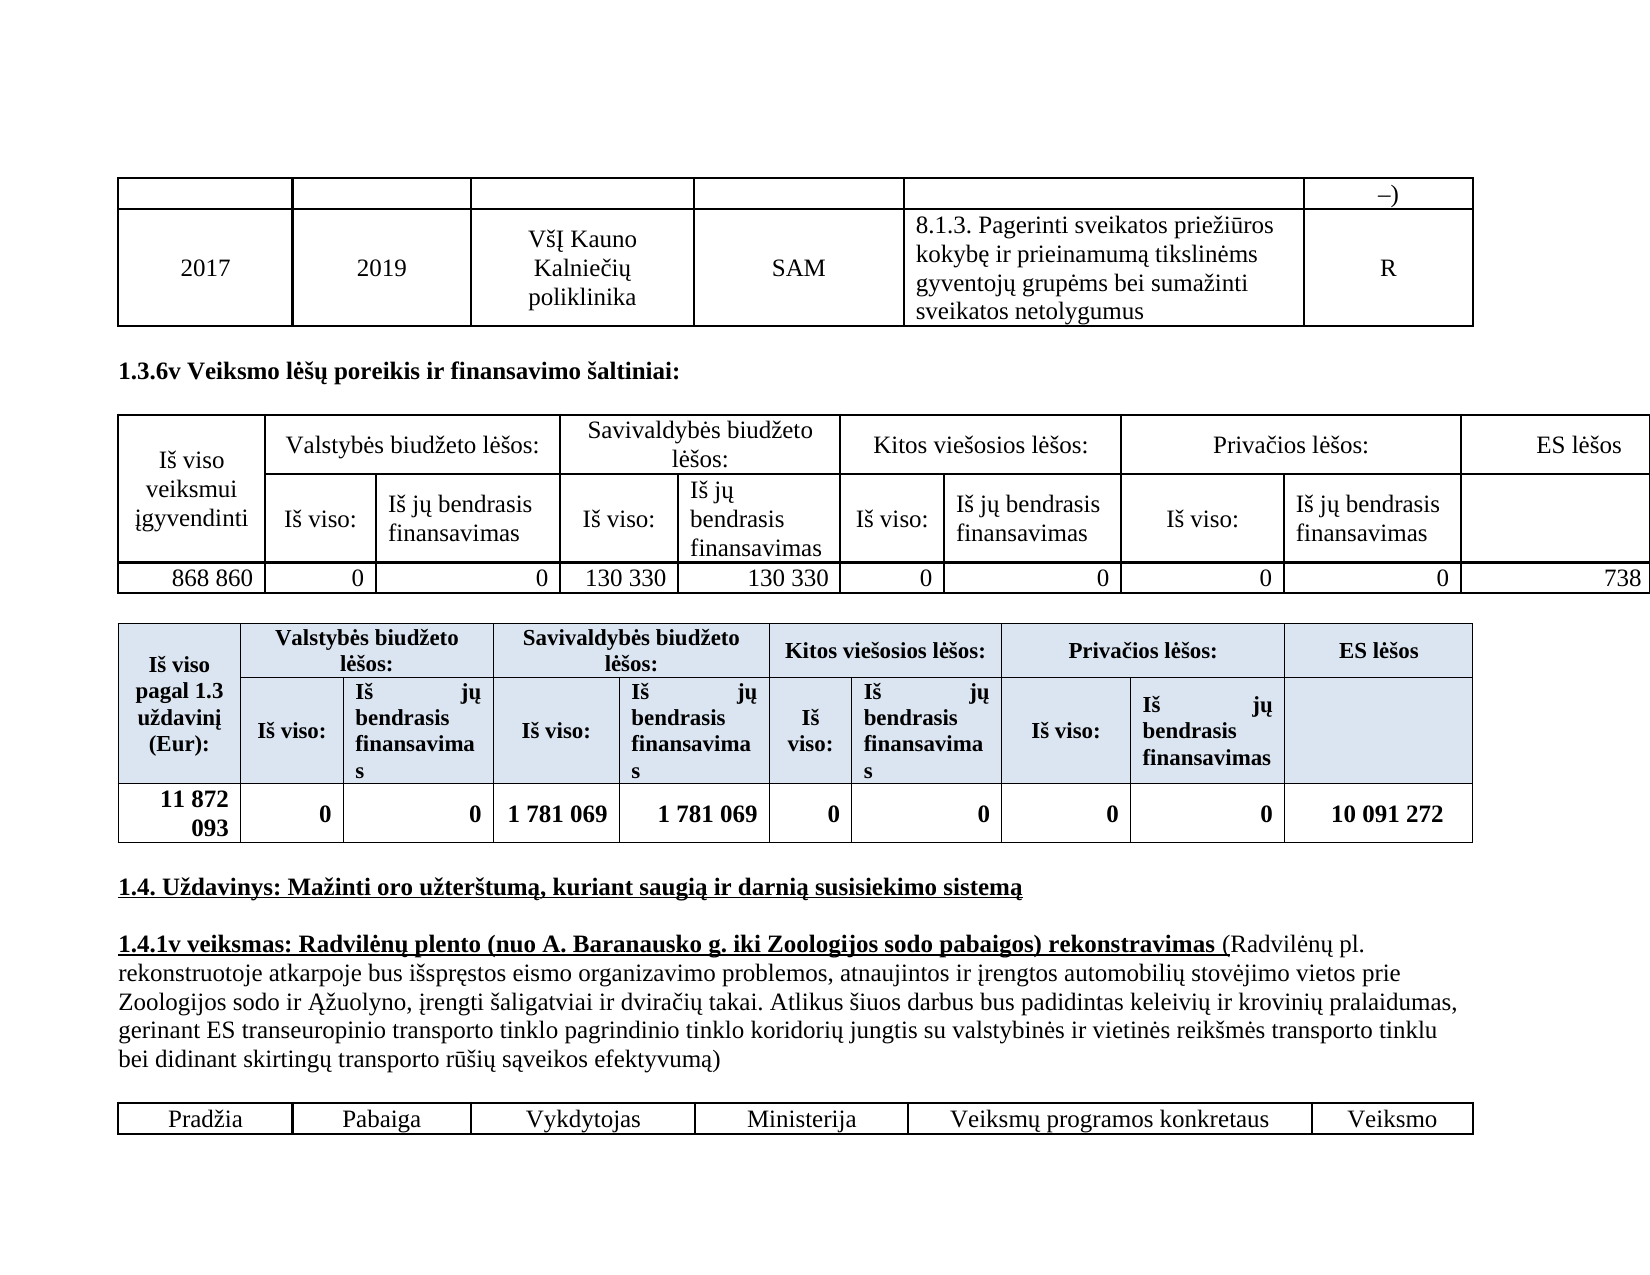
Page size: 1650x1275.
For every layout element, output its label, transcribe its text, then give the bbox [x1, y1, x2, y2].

table_cell 1 781 069 [494, 784, 619, 842]
table_cell [1285, 678, 1472, 783]
table_cell Iš jų bendrasis finansavimas [1131, 678, 1284, 783]
table_cell 8.1.3. Pagerinti sveikatos priežiūros kokybę ir prieinamumą tikslinėms gyventojų grupėms bei sumažinti sveikatos netolygumus [905, 210, 1303, 325]
table_cell 10 091 272 [1285, 784, 1472, 842]
table_header –) [1305, 179, 1472, 208]
table_cell Iš viso: [241, 678, 343, 783]
table_cell Iš viso: [1122, 475, 1283, 561]
table_cell 0 [852, 784, 1001, 842]
table_header [905, 179, 1303, 208]
table_cell 0 [945, 564, 1120, 592]
table_cell Iš viso: [494, 678, 619, 783]
table_cell 0 [377, 564, 559, 592]
table_cell Iš jų bendrasis finansavimas [620, 678, 769, 783]
table_cell 0 [1131, 784, 1284, 842]
table_cell 0 [1285, 564, 1460, 592]
table_cell 0 [1122, 564, 1283, 592]
table_cell 738 530 [1462, 564, 1649, 592]
table_header [472, 179, 693, 208]
table_header ES lėšos [1285, 624, 1472, 677]
table_cell Iš jų bendrasis finansavimas [1285, 475, 1460, 561]
table_header Ministerija [696, 1104, 907, 1132]
table_cell 11 872 093 [119, 784, 240, 842]
table_cell 0 [266, 564, 375, 592]
table_cell 868 860 [119, 564, 264, 592]
table_header Savivaldybės biudžeto lėšos: [494, 624, 769, 677]
table_header [695, 179, 903, 208]
table_header Veiksmo [1313, 1104, 1472, 1132]
table_cell Iš jų bendrasis finansavimas [945, 475, 1120, 561]
table_header Privačios lėšos: [1002, 624, 1284, 677]
table_cell VšĮ Kauno Kalniečių poliklinika [472, 210, 693, 325]
table_cell 1 781 069 [620, 784, 769, 842]
table_cell 130 330 [561, 564, 677, 592]
table_cell Iš jų bendrasis finansavimas [852, 678, 1001, 783]
table_cell R [1305, 210, 1472, 325]
table_header Valstybės biudžeto lėšos: [241, 624, 493, 677]
text 1.4. Uždavinys: Mažinti oro užterštumą, kuriant saugią ir darnią susisiekimo sistemą [118, 872, 1473, 900]
table_header [294, 179, 470, 208]
table_cell 0 [1002, 784, 1130, 842]
table_header Valstybės biudžeto lėšos: [266, 416, 559, 473]
table_cell 0 [344, 784, 493, 842]
table_header Pabaiga [294, 1104, 470, 1132]
table_cell Iš viso: [841, 475, 943, 561]
table_cell Iš viso: [561, 475, 677, 561]
text 1.4.1v veiksmas: Radvilėnų plento (nuo A. Baranausko g. iki Zoologijos sodo pabaigos) rekonstravimas (Radvilėnų pl. rekonstruotoje atkarpoje bus išspręstos eismo organizavimo problemos, atnaujintos ir įrengtos automobilių stovėjimo vietos prie Zoologijos sodo ir Ąžuolyno, įrengti šaligatviai ir dviračių takai. Atlikus šiuos darbus bus padidintas keleivių ir krovinių pralaidumas, gerinant ES transeuropinio transporto tinklo pagrindinio tinklo koridorių jungtis su valstybinės ir vietinės reikšmės transporto tinklu bei didinant skirtingų transporto rūšių sąveikos efektyvumą) [118, 929, 1473, 1073]
text 1.3.6v Veiksmo lėšų poreikis ir finansavimo šaltiniai: [118, 356, 1473, 385]
table_header Kitos viešosios lėšos: [770, 624, 1001, 677]
table_header ES lėšos [1462, 416, 1649, 473]
table_header Pradžia [119, 1104, 291, 1132]
table_cell 2017 [119, 210, 291, 325]
table_cell [1462, 475, 1649, 561]
table_header Kitos viešosios lėšos: [841, 416, 1120, 473]
table_cell Iš jų bendrasis finansavimas [679, 475, 839, 561]
table_cell 0 [241, 784, 343, 842]
table_header Veiksmų programos konkretaus [909, 1104, 1311, 1132]
table_cell Iš viso: [266, 475, 375, 561]
table_header Vykdytojas [472, 1104, 694, 1132]
table_header Iš viso veiksmui įgyvendinti [119, 416, 264, 561]
table_cell 0 [770, 784, 851, 842]
table_cell 130 330 [679, 564, 839, 592]
table_cell SAM [695, 210, 903, 325]
table_header Savivaldybės biudžeto lėšos: [561, 416, 839, 473]
table_header Privačios lėšos: [1122, 416, 1460, 473]
table_cell 2019 [294, 210, 470, 325]
table_cell Iš jų bendrasis finansavimas [377, 475, 559, 561]
table_header [119, 179, 291, 208]
table_cell Iš jų bendrasis finansavimas [344, 678, 493, 783]
table_header Iš viso pagal 1.3 uždavinį (Eur): [119, 624, 240, 783]
table_cell Iš viso: [770, 678, 851, 783]
table_cell Iš viso: [1002, 678, 1130, 783]
table_cell 0 [841, 564, 943, 592]
